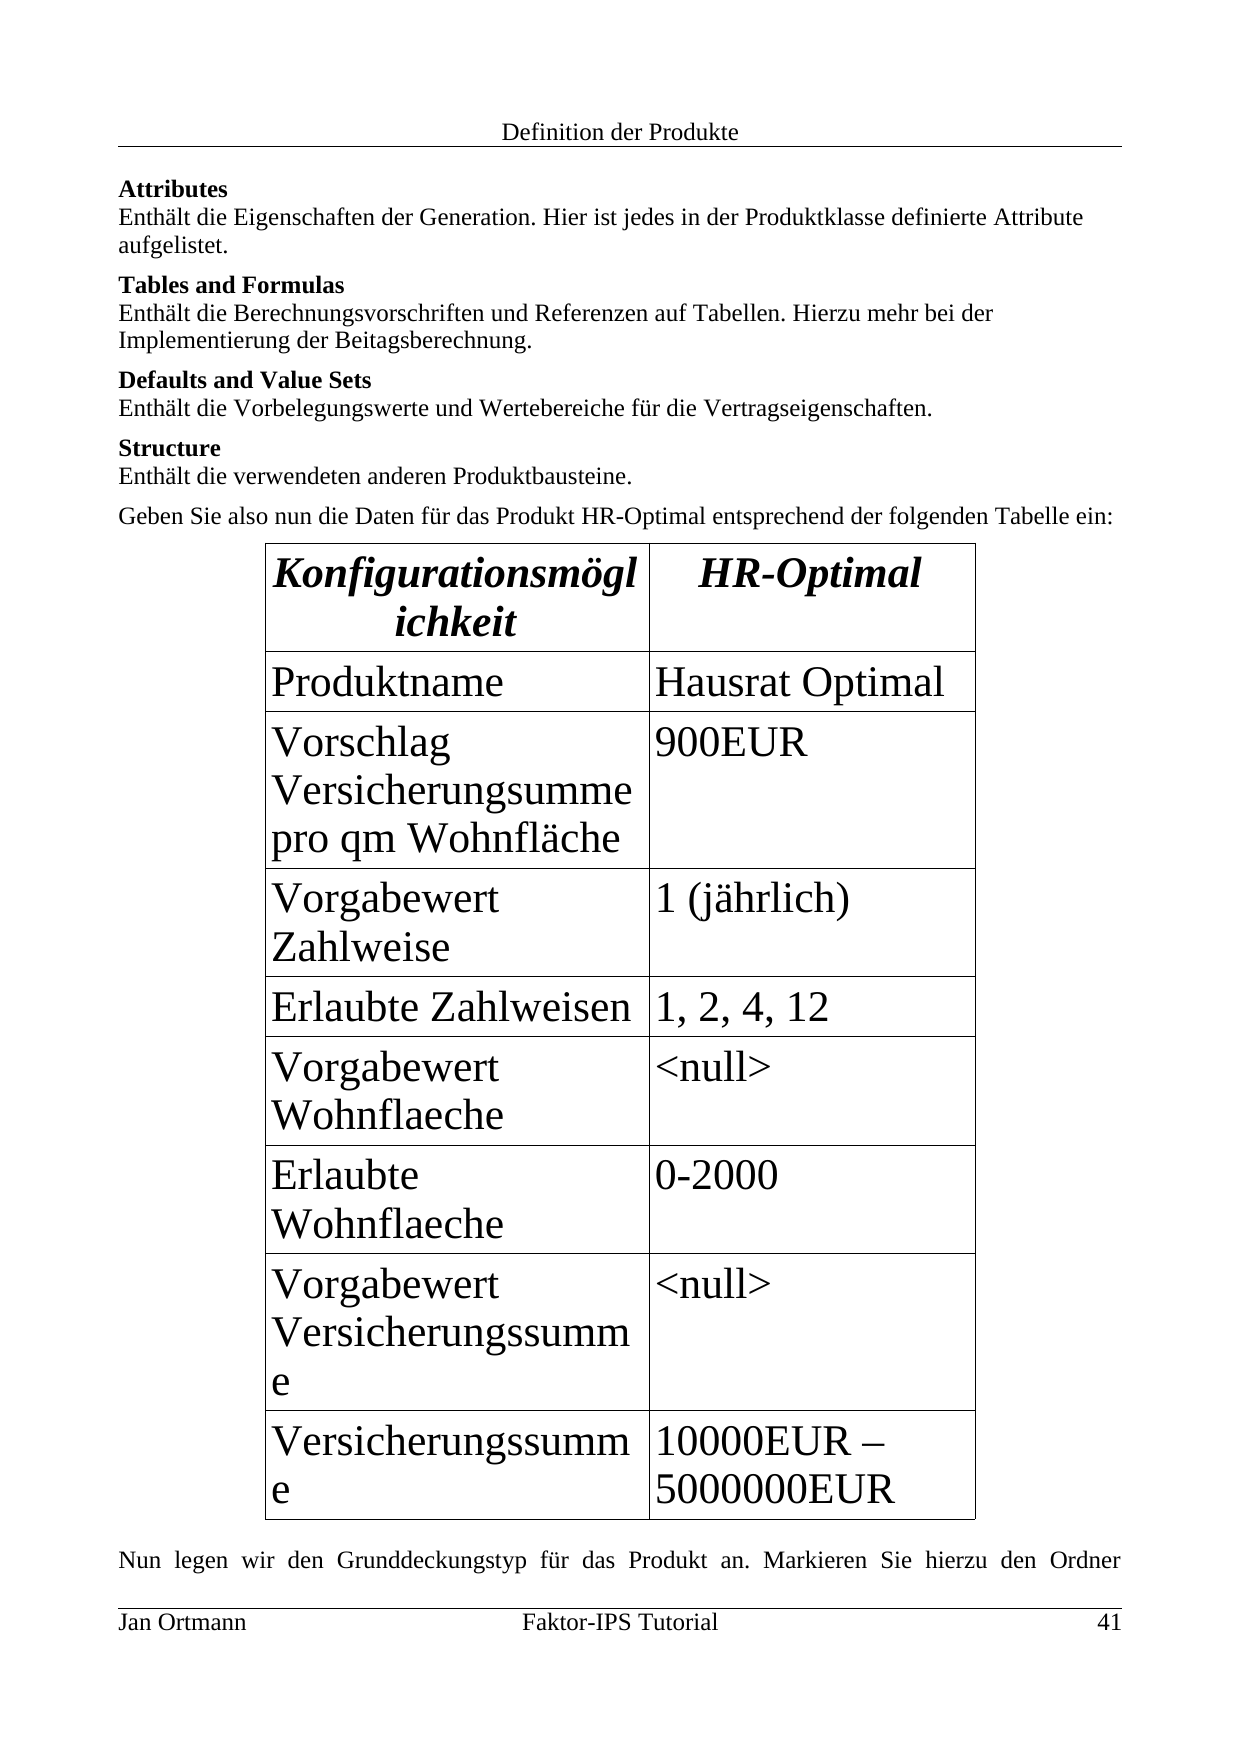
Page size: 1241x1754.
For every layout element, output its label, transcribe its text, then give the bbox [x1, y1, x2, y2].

text Attributes Enthält die Eigenschaften der Generation. Hier ist jedes in der Produktklasse definierte Attribute aufgelistet. [118, 175, 1122, 258]
text Structure Enthält die verwendeten anderen Produktbausteine. [118, 434, 1122, 490]
table_cell Erlaubte Zahlweisen [266, 977, 649, 1036]
text Tables and Formulas Enthält die Berechnungsvorschriften und Referenzen auf Tabellen. Hierzu mehr bei der Implementierung der Beitagsberechnung. [118, 271, 1122, 354]
table_header Konfigurationsmöglichkeit [266, 544, 649, 651]
table_cell 0-2000 [650, 1146, 975, 1253]
table_cell Vorschlag Versicherungsumme pro qm Wohnfläche [266, 712, 649, 868]
table_cell <null> [650, 1254, 975, 1410]
text Defaults and Value Sets Enthält die Vorbelegungswerte und Wertebereiche für die Vertragseigenschaften. [118, 367, 1122, 422]
text Nun legen wir den Grunddeckungstyp für das Produkt an. Markieren Sie hierzu den Ordner [118, 1546, 1122, 1574]
table_cell Vorgabewert Zahlweise [266, 869, 649, 976]
table_cell 1 (jährlich) [650, 869, 975, 976]
table_cell 900EUR [650, 712, 975, 868]
table_cell 10000EUR – 5000000EUR [650, 1411, 975, 1519]
table_cell Versicherungssumme [266, 1411, 649, 1519]
table_cell Vorgabewert Versicherungssumme [266, 1254, 649, 1410]
table_header HR-Optimal [650, 544, 975, 651]
table_cell Produktname [266, 652, 649, 711]
table_cell Erlaubte Wohnflaeche [266, 1146, 649, 1253]
table_cell Vorgabewert Wohnflaeche [266, 1037, 649, 1145]
table_cell 1, 2, 4, 12 [650, 977, 975, 1036]
table_cell Hausrat Optimal [650, 652, 975, 711]
text Geben Sie also nun die Daten für das Produkt HR-Optimal entsprechend der folgenden Tabelle ein: [118, 502, 1122, 530]
table_cell <null> [650, 1037, 975, 1145]
